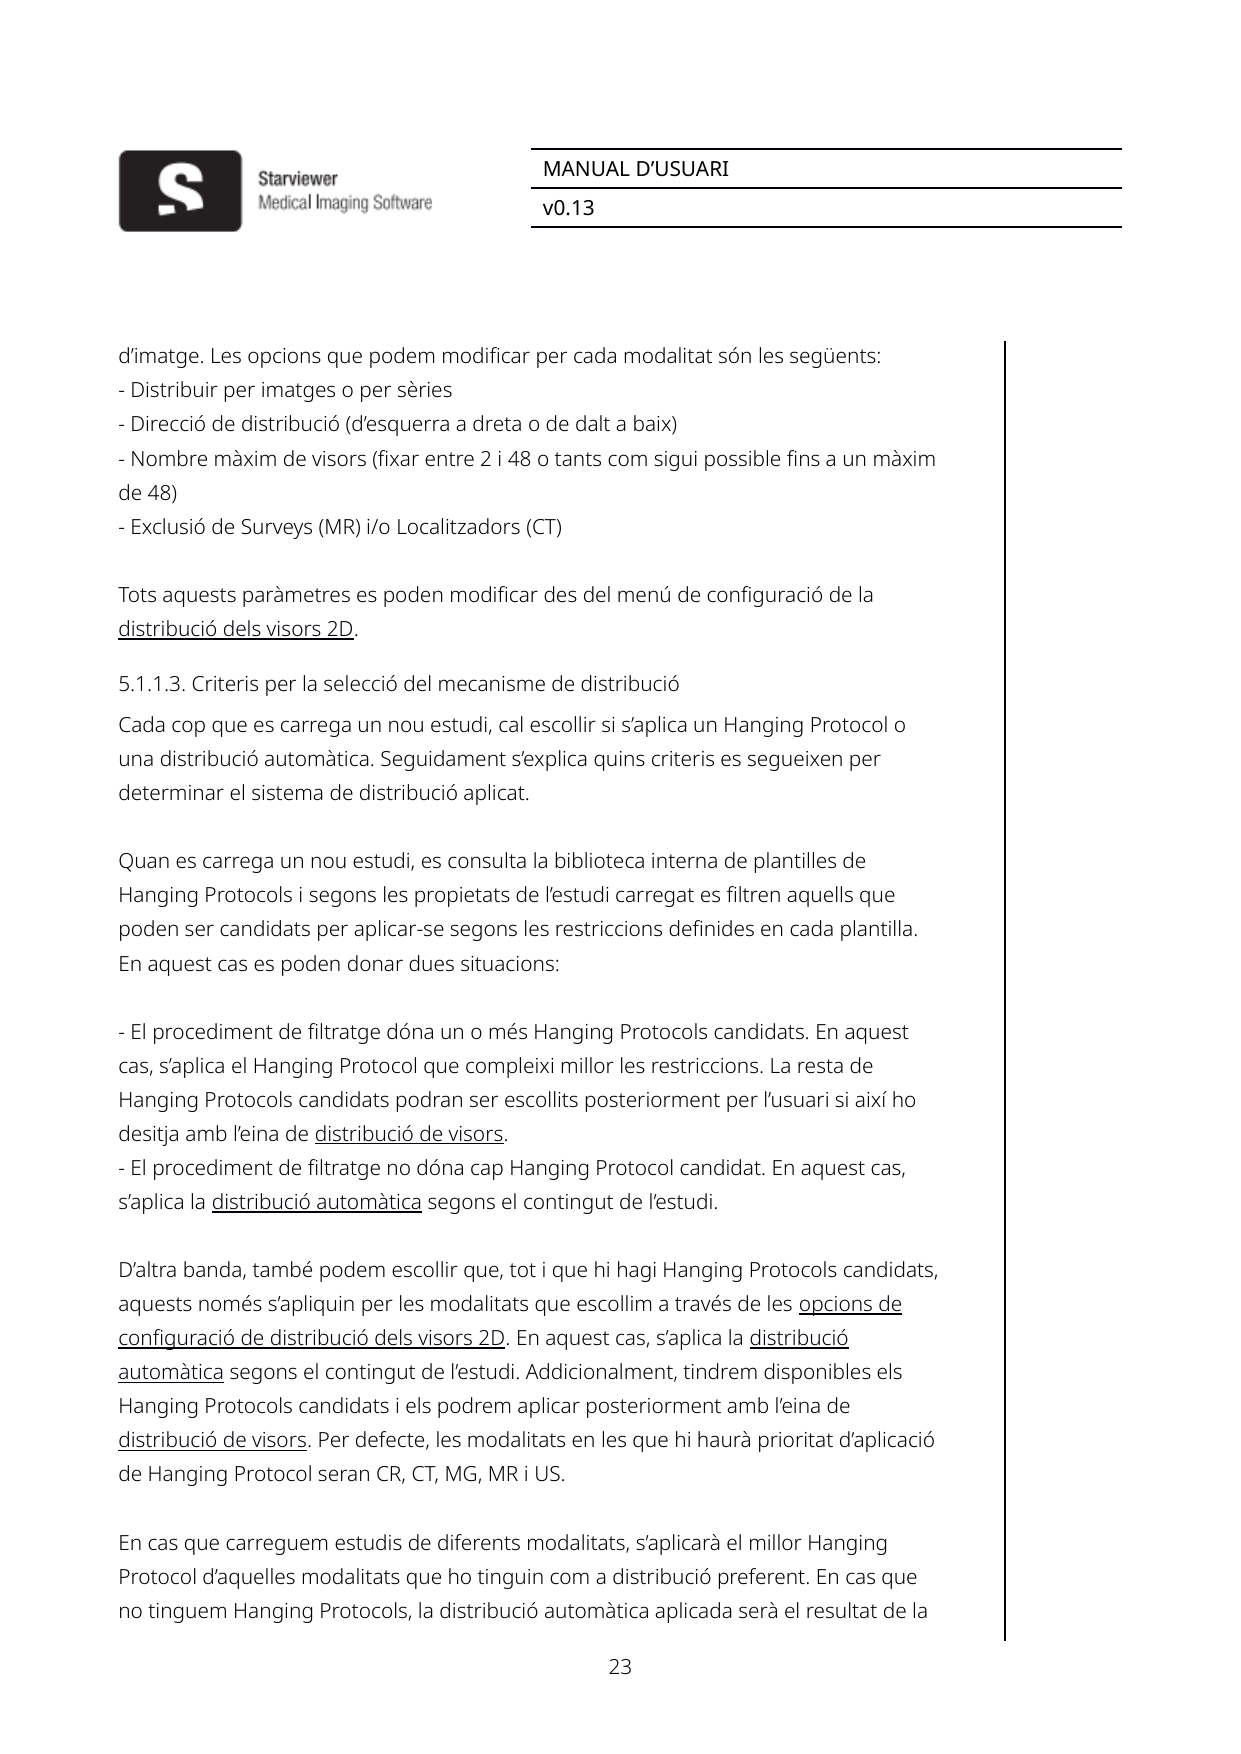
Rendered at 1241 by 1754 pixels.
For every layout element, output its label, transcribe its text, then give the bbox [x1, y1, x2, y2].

subtitle Criteris per la selecció del mecanisme de distribució [118, 669, 1004, 698]
text - Distribuir per imatges o per sèries [118, 376, 1004, 404]
text - El procediment de filtratge no dóna cap Hanging Protocol candidat. En aquest cas, s’aplica la distribució automàtica segons el contingut de l’estudi. [118, 1153, 1004, 1216]
text Cada cop que es carrega un nou estudi, cal escollir si s’aplica un Hanging Protocol o una distribució automàtica. Seguidament s’explica quins criteris es segueixen per determinar el sistema de distribució aplicat. [118, 710, 1004, 807]
text D’altra banda, també podem escollir que, tot i que hi hagi Hanging Protocols candidats, aquests només s’apliquin per les modalitats que escollim a través de les opcions de configuració de distribució dels visors 2D. En aquest cas, s’aplica la distribució automàtica segons el contingut de l’estudi. Addicionalment, tindrem disponibles els Hanging Protocols candidats i els podrem aplicar posteriorment amb l’eina de distribució de visors. Per defecte, les modalitats en les que hi haurà prioritat d’aplicació de Hanging Protocol seran CR, CT, MG, MR i US. [118, 1255, 1004, 1488]
text d’imatge. Les opcions que podem modificar per cada modalitat són les següents: [118, 341, 1004, 370]
text - Direcció de distribució (d’esquerra a dreta o de dalt a baix) [118, 409, 1004, 438]
text - Nombre màxim de visors (fixar entre 2 i 48 o tants com sigui possible fins a un màxim de 48) [118, 444, 1004, 506]
text Tots aquests paràmetres es poden modificar des del menú de configuració de la distribució dels visors 2D. [118, 580, 1004, 643]
text - El procediment de filtratge dóna un o més Hanging Protocols candidats. En aquest cas, s’aplica el Hanging Protocol que compleixi millor les restriccions. La resta de Hanging Protocols candidats podran ser escollits posteriorment per l’usuari si així ho desitja amb l’eina de distribució de visors. [118, 1017, 1004, 1147]
text En cas que carreguem estudis de diferents modalitats, s’aplicarà el millor Hanging Protocol d’aquelles modalitats que ho tinguin com a distribució preferent. En cas que no tinguem Hanging Protocols, la distribució automàtica aplicada serà el resultat de la [118, 1528, 1004, 1624]
text - Exclusió de Surveys (MR) i/o Localitzadors (CT) [118, 512, 1004, 540]
text Quan es carrega un nou estudi, es consulta la biblioteca interna de plantilles de Hanging Protocols i segons les propietats de l’estudi carregat es filtren aquells que poden ser candidats per aplicar-se segons les restriccions definides en cada plantilla. En aquest cas es poden donar dues situacions: [118, 846, 1004, 977]
